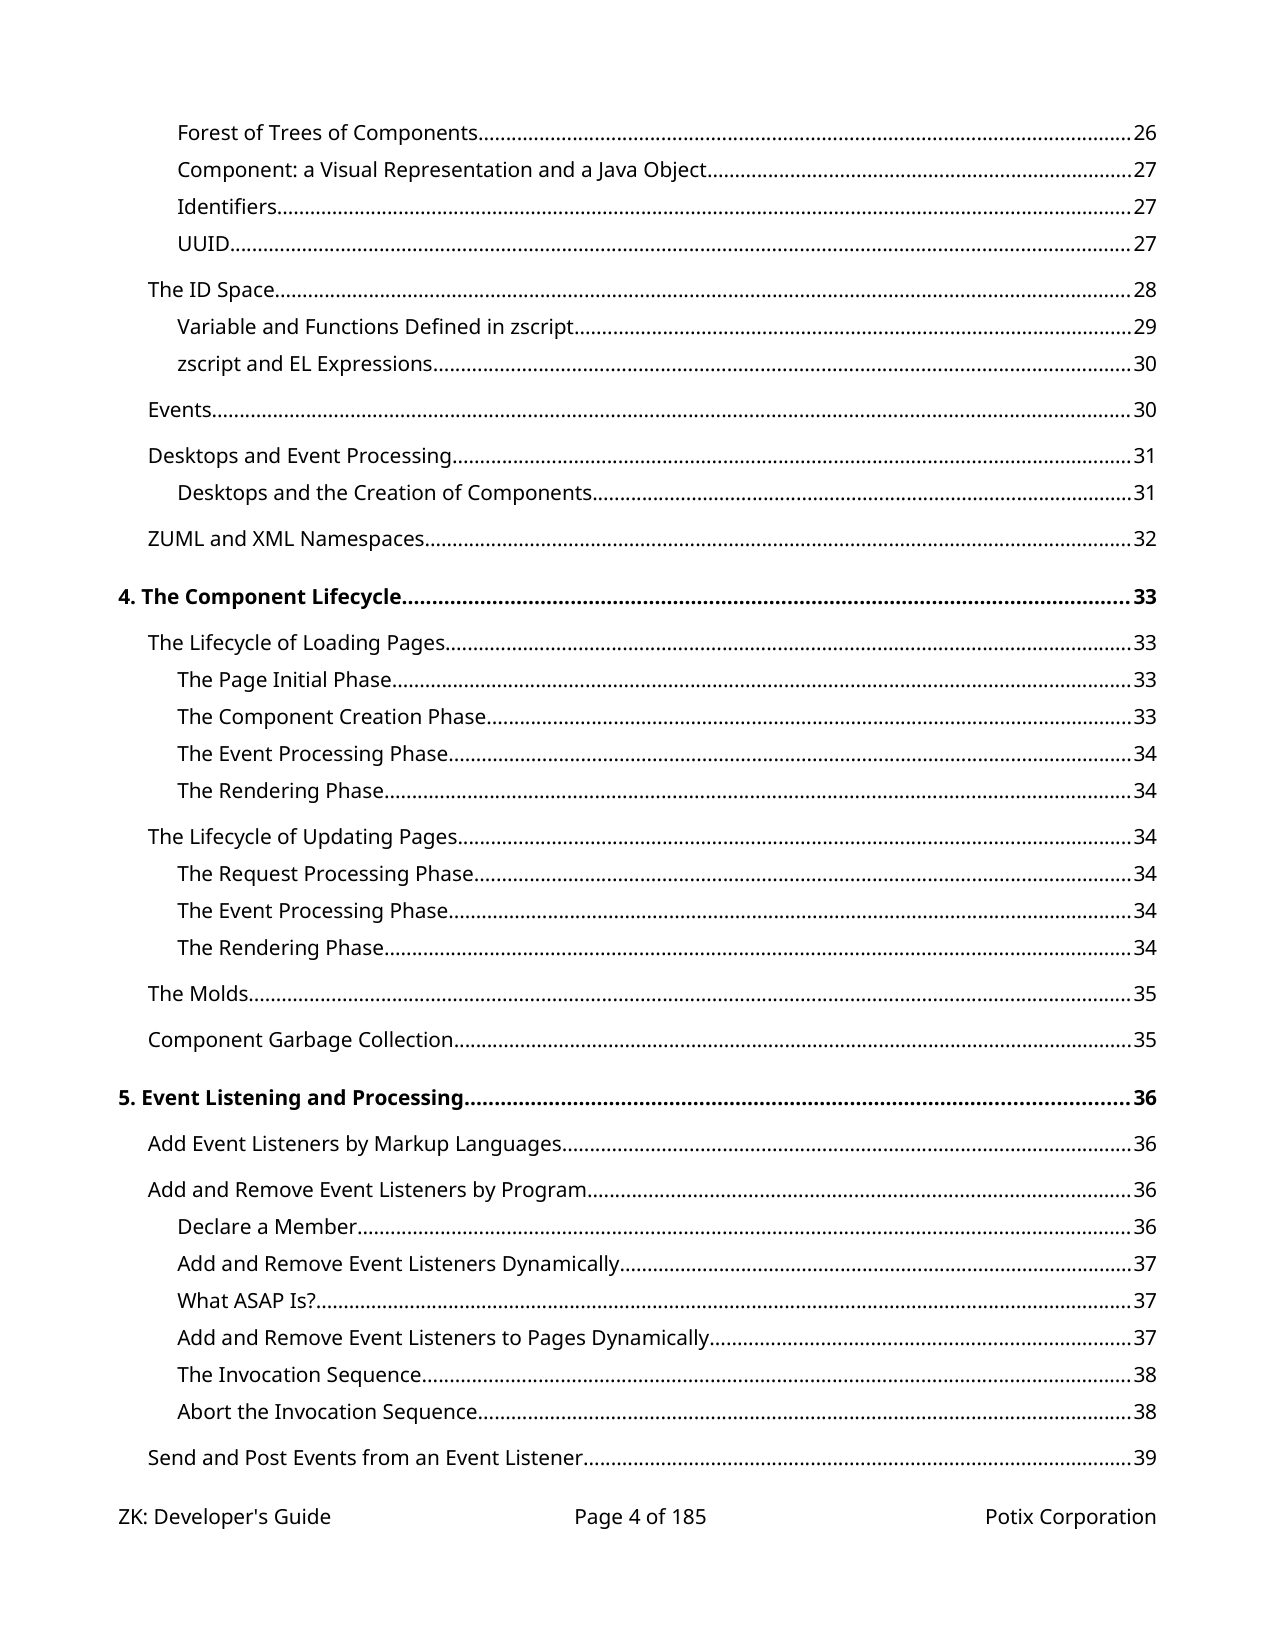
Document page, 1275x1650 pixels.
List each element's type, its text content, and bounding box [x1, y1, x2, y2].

text Add and Remove Event Listeners Dynamically 37 [177, 1249, 1157, 1277]
text zscript and EL Expressions 30 [177, 349, 1157, 378]
text Desktops and Event Processing 31 [148, 441, 1157, 469]
text Forest of Trees of Components 26 [177, 118, 1157, 146]
text Events 30 [148, 395, 1157, 424]
text The Lifecycle of Loading Pages 33 [148, 628, 1157, 656]
text Desktops and the Creation of Components 31 [177, 478, 1157, 507]
text Component Garbage Collection 35 [148, 1025, 1157, 1054]
text Component: a Visual Representation and a Java Object 27 [177, 155, 1157, 183]
text The Rendering Phase 34 [177, 933, 1157, 962]
text ZUML and XML Namespaces 32 [148, 524, 1157, 553]
text Add and Remove Event Listeners by Program 36 [148, 1175, 1157, 1203]
text Declare a Member 36 [177, 1212, 1157, 1240]
text The Lifecycle of Updating Pages 34 [148, 822, 1157, 851]
text The Event Processing Phase 34 [177, 896, 1157, 925]
text Abort the Invocation Sequence 38 [177, 1397, 1157, 1426]
text Identifiers 27 [177, 192, 1157, 221]
text 5. Event Listening and Processing 36 [118, 1083, 1157, 1111]
text The Rendering Phase 34 [177, 776, 1157, 804]
text Variable and Functions Defined in zscript 29 [177, 312, 1157, 341]
text Add Event Listeners by Markup Languages 36 [148, 1129, 1157, 1157]
text The ID Space 28 [148, 275, 1157, 303]
text Send and Post Events from an Event Listener 39 [148, 1443, 1157, 1472]
text The Request Processing Phase 34 [177, 859, 1157, 888]
text Add and Remove Event Listeners to Pages Dynamically 37 [177, 1323, 1157, 1352]
text What ASAP Is? 37 [177, 1286, 1157, 1314]
text The Component Creation Phase 33 [177, 702, 1157, 730]
text UUID 27 [177, 229, 1157, 258]
text The Invocation Sequence 38 [177, 1360, 1157, 1389]
text The Event Processing Phase 34 [177, 739, 1157, 767]
text 4. The Component Lifecycle 33 [118, 582, 1157, 610]
text The Page Initial Phase 33 [177, 665, 1157, 693]
text The Molds 35 [148, 979, 1157, 1008]
